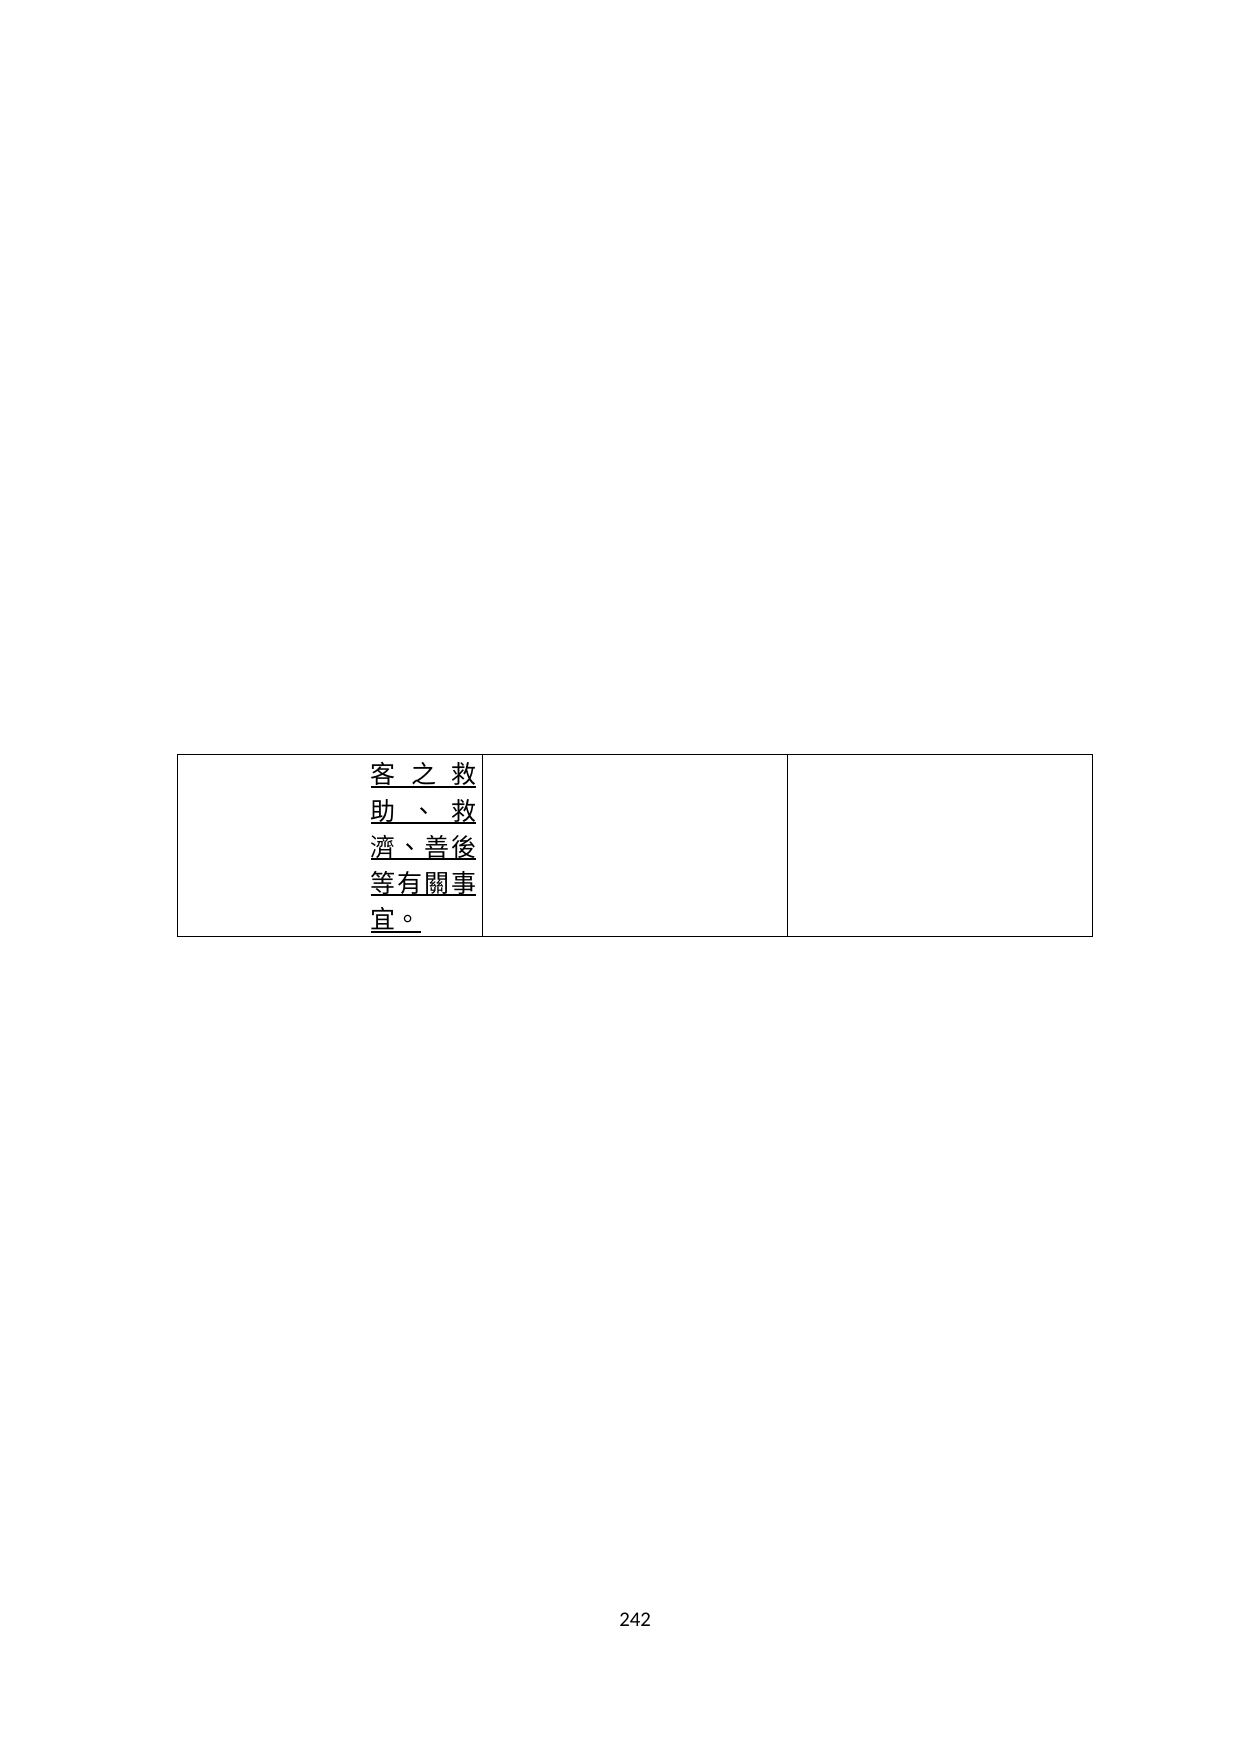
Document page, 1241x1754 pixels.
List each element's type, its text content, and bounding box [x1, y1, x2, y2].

table_cell [788, 755, 1092, 936]
table_cell 客之救助、救濟、善後等有關事宜。 [178, 755, 482, 936]
